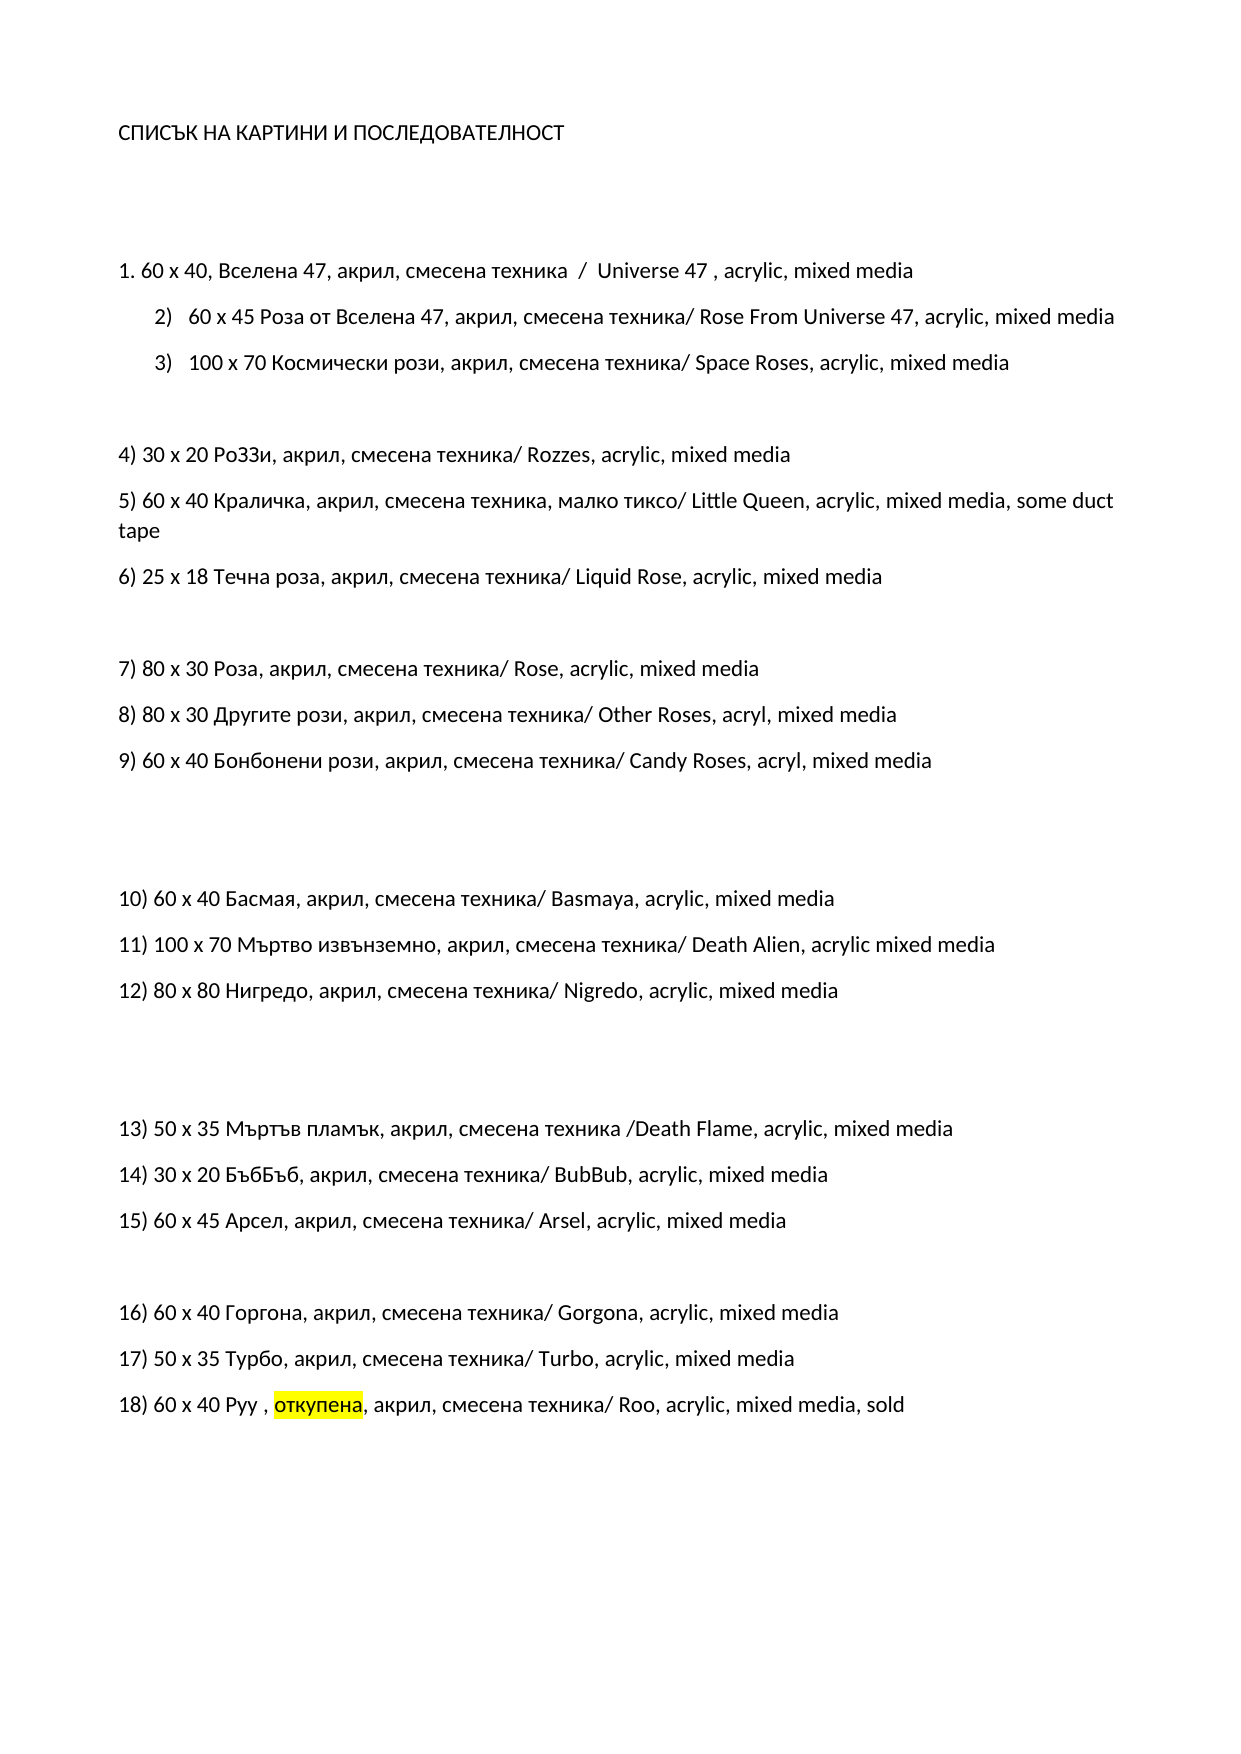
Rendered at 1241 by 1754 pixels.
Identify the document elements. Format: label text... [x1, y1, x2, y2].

text 7) 80 х 30 Роза, акрил, смесена техника/ Rose, acrylic, mixed media [118, 654, 1122, 682]
text 18) 60 x 40 Руу , откупена, акрил, смесена техника/ Roo, acrylic, mixed media, sold [118, 1391, 1122, 1419]
text 10) 60 х 40 Басмая, акрил, смесена техника/ Basmaya, acrylic, mixed media [118, 884, 1122, 912]
text СПИСЪК НА КАРТИНИ И ПОСЛЕДОВАТЕЛНОСТ [118, 118, 1122, 146]
text 16) 60 х 40 Горгона, акрил, смесена техника/ Gorgona, acrylic, mixed media [118, 1298, 1122, 1327]
text 13) 50 х 35 Мъртъв пламък, акрил, смесена техника /Death Flame, acrylic, mixed media [118, 1114, 1122, 1142]
text 5) 60 х 40 Краличка, акрил, смесена техника, малко тиксо/ Little Queen, acrylic, mixed media, some duct tape [118, 486, 1122, 544]
text 12) 80 х 80 Нигредо, акрил, смесена техника/ Nigredo, acrylic, mixed media [118, 976, 1122, 1004]
text 9) 60 x 40 Бонбонени рози, акрил, смесена техника/ Candy Roses, acryl, mixed media [118, 746, 1122, 774]
text 14) 30 х 20 БъбБъб, акрил, смесена техника/ BubBub, acrylic, mixed media [118, 1160, 1122, 1188]
text 2) 60 x 45 Роза от Вселена 47, акрил, смесена техника/ Rose From Universe 47, acrylic, mixed media [118, 302, 1122, 330]
text 15) 60 х 45 Арсел, акрил, смесена техника/ Arsel, acrylic, mixed media [118, 1206, 1122, 1234]
text 4) 30 х 20 РоЗЗи, акрил, смесена техника/ Rozzes, acrylic, mixed media [118, 440, 1122, 468]
text 11) 100 х 70 Мъртво извънземно, акрил, смесена техника/ Death Alien, acrylic mixed media [118, 930, 1122, 958]
text 8) 80 х 30 Другите рози, акрил, смесена техника/ Other Roses, acryl, mixed media [118, 700, 1122, 728]
text 3) 100 х 70 Космически рози, акрил, смесена техника/ Space Roses, acrylic, mixed media [118, 348, 1122, 376]
text 1. 60 x 40, Вселена 47, акрил, смесена техника / Universe 47 , acrylic, mixed media [118, 256, 1122, 284]
text 17) 50 х 35 Турбо, акрил, смесена техника/ Turbo, acrylic, mixed media [118, 1344, 1122, 1373]
text 6) 25 x 18 Течна роза, акрил, смесена техника/ Liquid Rose, acrylic, mixed media [118, 562, 1122, 590]
